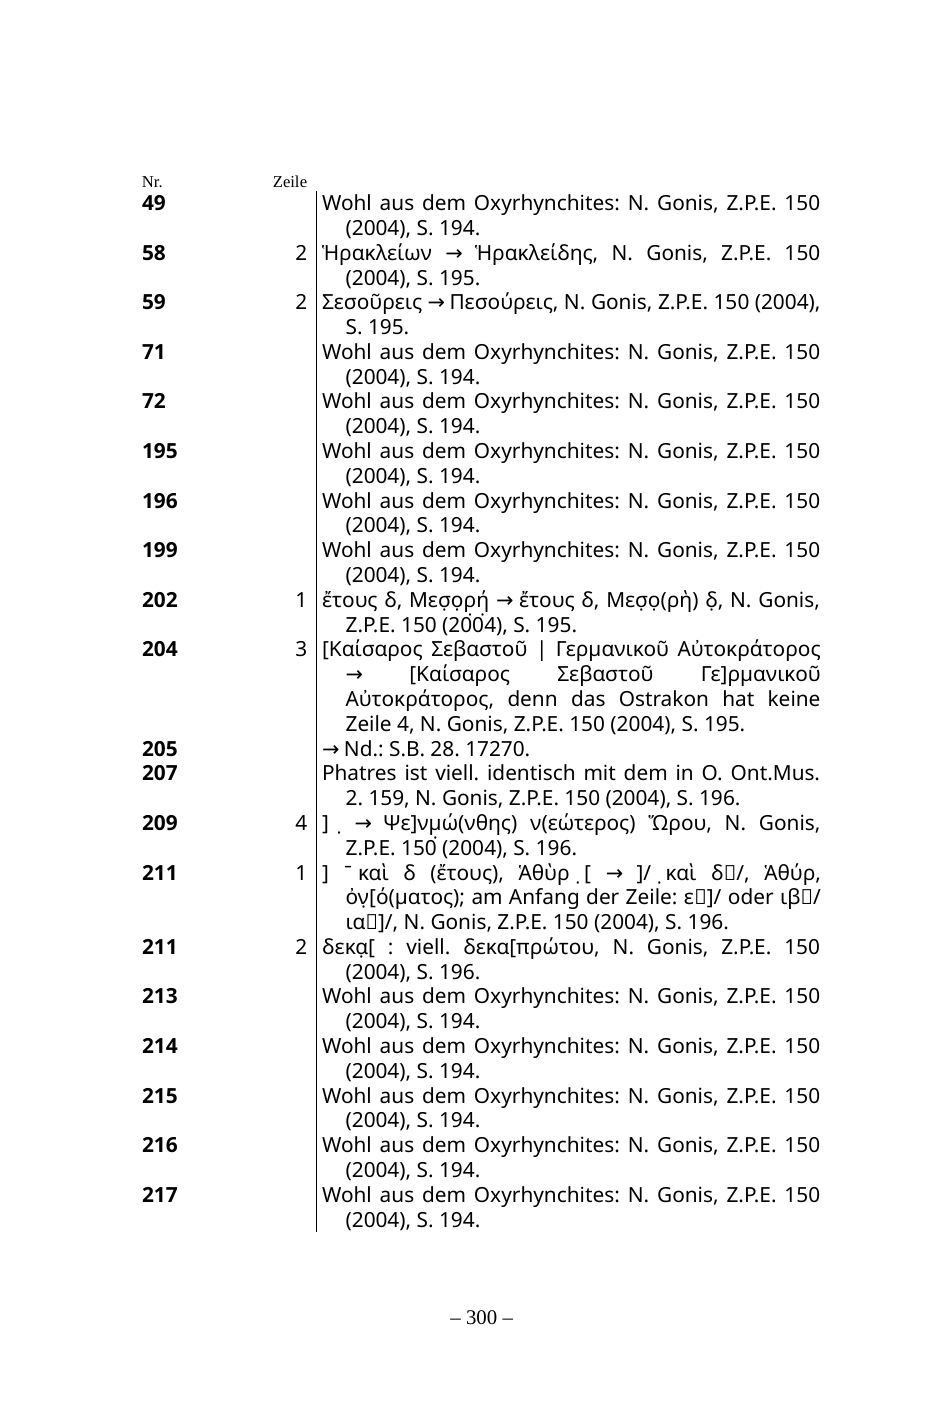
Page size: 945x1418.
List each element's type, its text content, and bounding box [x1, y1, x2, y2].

table_cell Wohl aus dem Oxyrhynchites: N. Gonis, Z.P.E. 150 (2004), S. 194. [317, 191, 827, 240]
table_cell Wohl aus dem Oxyrhynchites: N. Gonis, Z.P.E. 150 (2004), S. 194. [317, 488, 827, 538]
table_cell Wohl aus dem Oxyrhynchites: N. Gonis, Z.P.E. 150 (2004), S. 194. [317, 538, 827, 587]
table_cell Wohl aus dem Oxyrhynchites: N. Gonis, Z.P.E. 150 (2004), S. 194. [317, 1034, 827, 1083]
table_cell Phatres ist viell. identisch mit dem in O. Ont.Mus. 2. 159, N. Gonis, Z.P.E. 150 (2004), S. 196. [317, 761, 827, 811]
table_cell 1 [224, 860, 316, 934]
table_cell [224, 340, 316, 389]
table_cell Ἡρακλείων → Ἡρακλείδης, N. Gonis, Z.P.E. 150 (2004), S. 195. [317, 240, 827, 290]
table_cell 214 [136, 1034, 224, 1083]
table_cell ] ̄ καὶ δ (ἔτους), Ἁθὺρ ̣[ → ]/ ̣καὶ δ/, Ἁθύρ, ὀν̣[ό(ματος); am Anfang der Zeile: ε]/ oder ιβ/ ια]/, N. Gonis, Z.P.E. 150 (2004), S. 196. [317, 860, 827, 934]
table_cell 209 [136, 811, 224, 860]
table_cell 199 [136, 538, 224, 587]
table_cell 58 [136, 240, 224, 290]
table_cell 1 [224, 588, 316, 637]
table_cell 4 [224, 811, 316, 860]
table_cell 205 [136, 736, 224, 761]
table_cell 196 [136, 488, 224, 538]
table_cell [224, 736, 316, 761]
table_cell δεκα̣[ : viell. δεκα[πρώτου, N. Gonis, Z.P.E. 150 (2004), S. 196. [317, 935, 827, 984]
table_cell 202 [136, 588, 224, 637]
table_cell [224, 984, 316, 1034]
table_cell Wohl aus dem Oxyrhynchites: N. Gonis, Z.P.E. 150 (2004), S. 194. [317, 984, 827, 1034]
table_cell [224, 439, 316, 488]
table_cell 49 [136, 191, 224, 240]
table_cell 195 [136, 439, 224, 488]
table_cell [224, 1183, 316, 1232]
table_cell Wohl aus dem Oxyrhynchites: N. Gonis, Z.P.E. 150 (2004), S. 194. [317, 439, 827, 488]
table_cell [224, 761, 316, 811]
table_cell → Nd.: S.B. 28. 17270. [317, 736, 827, 761]
table_cell Wohl aus dem Oxyrhynchites: N. Gonis, Z.P.E. 150 (2004), S. 194. [317, 1183, 827, 1232]
table_cell [224, 488, 316, 538]
table_cell 216 [136, 1133, 224, 1182]
table_cell 207 [136, 761, 224, 811]
table_cell [224, 1034, 316, 1083]
table_cell [224, 538, 316, 587]
table_cell Wohl aus dem Oxyrhynchites: N. Gonis, Z.P.E. 150 (2004), S. 194. [317, 340, 827, 389]
table_cell [224, 191, 316, 240]
table_cell 211 [136, 860, 224, 934]
table_cell 211 [136, 935, 224, 984]
table_cell 72 [136, 389, 224, 439]
table_cell Wohl aus dem Oxyrhynchites: N. Gonis, Z.P.E. 150 (2004), S. 194. [317, 1133, 827, 1182]
table_cell Σεσοῦρεις → Πεσούρεις, N. Gonis, Z.P.E. 150 (2004), S. 195. [317, 290, 827, 339]
table_cell 213 [136, 984, 224, 1034]
table_cell ἔτους δ, Μεσ̣ο̣ρ̣ή̣ → ἔτους δ, Μεσ̣ο̣(ρὴ) δ̣, N. Gonis, Z.P.E. 150 (2004), S. 195. [317, 588, 827, 637]
table_cell 2 [224, 935, 316, 984]
table_cell 71 [136, 340, 224, 389]
table_cell [224, 1133, 316, 1182]
table_cell 215 [136, 1083, 224, 1133]
table_cell 2 [224, 240, 316, 290]
table_cell 3 [224, 637, 316, 736]
table_cell 204 [136, 637, 224, 736]
table_cell 59 [136, 290, 224, 339]
table_cell 2 [224, 290, 316, 339]
table_cell Wohl aus dem Oxyrhynchites: N. Gonis, Z.P.E. 150 (2004), S. 194. [317, 389, 827, 439]
table_cell ] ̣ → Ψε]νμ̣ώ(νθης) ν(εώτερος) Ὥρου, N. Gonis, Z.P.E. 150 (2004), S. 196. [317, 811, 827, 860]
table_cell [224, 1083, 316, 1133]
table_cell Wohl aus dem Oxyrhynchites: N. Gonis, Z.P.E. 150 (2004), S. 194. [317, 1083, 827, 1133]
table_cell [224, 389, 316, 439]
table_cell [Καίσαρος Σεβαστοῦ | Γερμανικοῦ Αὐτοκράτορος → [Καίσαρος Σεβαστοῦ Γε]ρμανικοῦ Αὐτοκράτορος, denn das Ostrakon hat keine Zeile 4, N. Gonis, Z.P.E. 150 (2004), S. 195. [317, 637, 827, 736]
table_cell 217 [136, 1183, 224, 1232]
